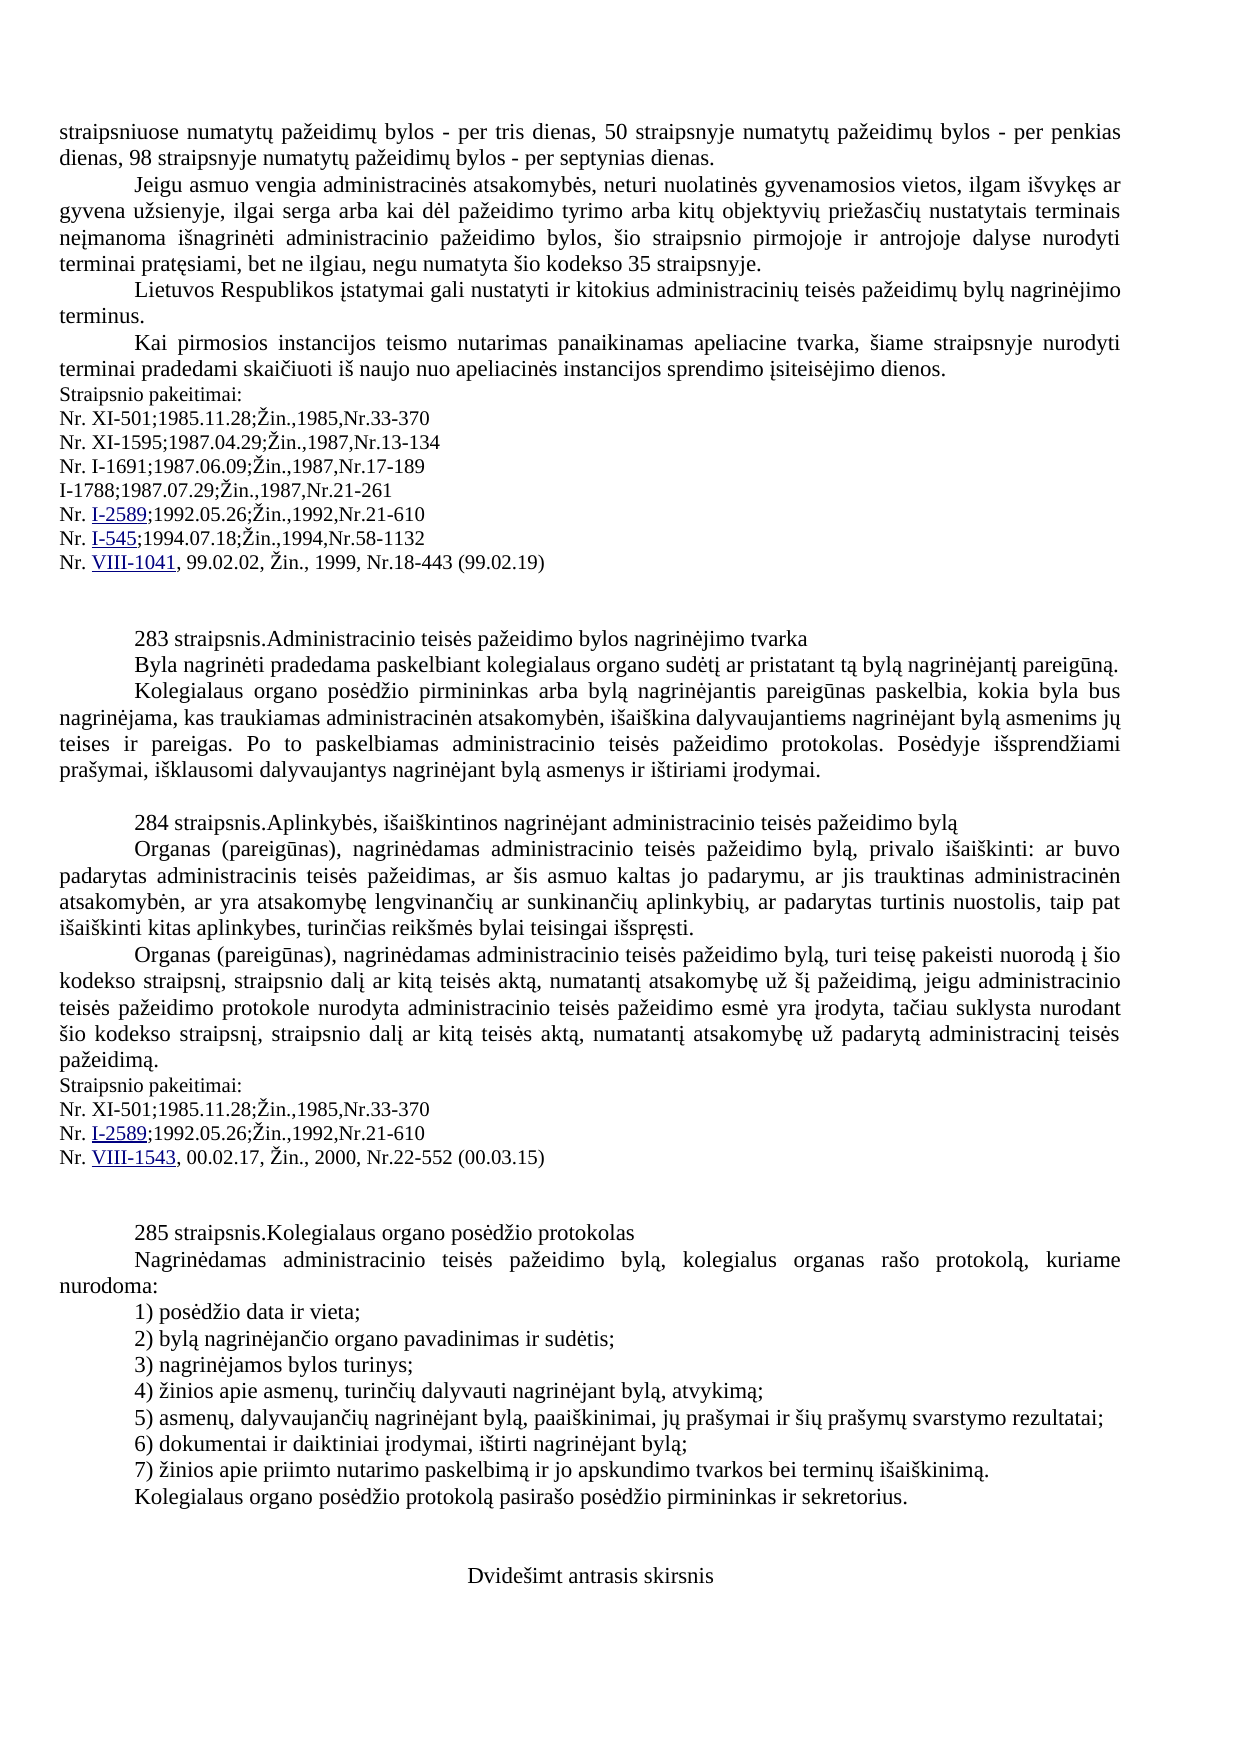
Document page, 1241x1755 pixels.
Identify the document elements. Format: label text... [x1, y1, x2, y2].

text 3) nagrinėjamos bylos turinys; [59, 1351, 1122, 1377]
text 6) dokumentai ir daiktiniai įrodymai, ištirti nagrinėjant bylą; [59, 1430, 1122, 1456]
text 285 straipsnis.Kolegialaus organo posėdžio protokolas [59, 1219, 1122, 1246]
text Lietuvos Respublikos įstatymai gali nustatyti ir kitokius administracinių teisės pažeidimų bylų nagrinėjimo terminus. [59, 276, 1122, 329]
text Nr. XI-501;1985.11.28;Žin.,1985,Nr.33-370 [59, 1097, 1122, 1121]
text 4) žinios apie asmenų, turinčių dalyvauti nagrinėjant bylą, atvykimą; [59, 1377, 1122, 1404]
text 1) posėdžio data ir vieta; [59, 1298, 1122, 1325]
text Kai pirmosios instancijos teismo nutarimas panaikinamas apeliacine tvarka, šiame straipsnyje nurodyti terminai pradedami skaičiuoti iš naujo nuo apeliacinės instancijos sprendimo įsiteisėjimo dienos. [59, 329, 1122, 382]
text Nr. I-545;1994.07.18;Žin.,1994,Nr.58-1132 [59, 526, 1122, 550]
text Dvidešimt antrasis skirsnis [59, 1562, 1122, 1588]
text 283 straipsnis.Administracinio teisės pažeidimo bylos nagrinėjimo tvarka [59, 624, 1122, 651]
text Nr. XI-501;1985.11.28;Žin.,1985,Nr.33-370 [59, 406, 1122, 430]
text Organas (pareigūnas), nagrinėdamas administracinio teisės pažeidimo bylą, privalo išaiškinti: ar buvo padarytas administracinis teisės pažeidimas, ar šis asmuo kaltas jo padarymu, ar jis trauktinas administracinėn atsakomybėn, ar yra atsakomybę lengvinančių ar sunkinančių aplinkybių, ar padarytas turtinis nuostolis, taip pat išaiškinti kitas aplinkybes, turinčias reikšmės bylai teisingai išspręsti. [59, 835, 1122, 941]
text Kolegialaus organo posėdžio protokolą pasirašo posėdžio pirmininkas ir sekretorius. [59, 1483, 1122, 1509]
text Nr. I-1691;1987.06.09;Žin.,1987,Nr.17-189 [59, 454, 1122, 478]
text 5) asmenų, dalyvaujančių nagrinėjant bylą, paaiškinimai, jų prašymai ir šių prašymų svarstymo rezultatai; [59, 1404, 1122, 1430]
text Nr. VIII-1041, 99.02.02, Žin., 1999, Nr.18-443 (99.02.19) [59, 550, 1122, 574]
text Nagrinėdamas administracinio teisės pažeidimo bylą, kolegialus organas rašo protokolą, kuriame nurodoma: [59, 1246, 1122, 1298]
text Kolegialaus organo posėdžio pirmininkas arba bylą nagrinėjantis pareigūnas paskelbia, kokia byla bus nagrinėjama, kas traukiamas administracinėn atsakomybėn, išaiškina dalyvaujantiems nagrinėjant bylą asmenims jų teises ir pareigas. Po to paskelbiamas administracinio teisės pažeidimo protokolas. Posėdyje išsprendžiami prašymai, išklausomi dalyvaujantys nagrinėjant bylą asmenys ir ištiriami įrodymai. [59, 677, 1122, 783]
text Nr. XI-1595;1987.04.29;Žin.,1987,Nr.13-134 [59, 430, 1122, 454]
text Nr. I-2589;1992.05.26;Žin.,1992,Nr.21-610 [59, 1121, 1122, 1145]
text 2) bylą nagrinėjančio organo pavadinimas ir sudėtis; [59, 1325, 1122, 1351]
text Nr. VIII-1543, 00.02.17, Žin., 2000, Nr.22-552 (00.03.15) [59, 1145, 1122, 1169]
text 284 straipsnis.Aplinkybės, išaiškintinos nagrinėjant administracinio teisės pažeidimo bylą [59, 809, 1122, 835]
text straipsniuose numatytų pažeidimų bylos - per tris dienas, 50 straipsnyje numatytų pažeidimų bylos - per penkias dienas, 98 straipsnyje numatytų pažeidimų bylos - per septynias dienas. [59, 118, 1122, 171]
text Straipsnio pakeitimai: [59, 382, 1122, 406]
text Byla nagrinėti pradedama paskelbiant kolegialaus organo sudėtį ar pristatant tą bylą nagrinėjantį pareigūną. [59, 651, 1122, 677]
text Nr. I-2589;1992.05.26;Žin.,1992,Nr.21-610 [59, 502, 1122, 526]
text Jeigu asmuo vengia administracinės atsakomybės, neturi nuolatinės gyvenamosios vietos, ilgam išvykęs ar gyvena užsienyje, ilgai serga arba kai dėl pažeidimo tyrimo arba kitų objektyvių priežasčių nustatytais terminais neįmanoma išnagrinėti administracinio pažeidimo bylos, šio straipsnio pirmojoje ir antrojoje dalyse nurodyti terminai pratęsiami, bet ne ilgiau, negu numatyta šio kodekso 35 straipsnyje. [59, 171, 1122, 276]
text 7) žinios apie priimto nutarimo paskelbimą ir jo apskundimo tvarkos bei terminų išaiškinimą. [59, 1456, 1122, 1483]
text Straipsnio pakeitimai: [59, 1073, 1122, 1097]
text I-1788;1987.07.29;Žin.,1987,Nr.21-261 [59, 478, 1122, 502]
text Organas (pareigūnas), nagrinėdamas administracinio teisės pažeidimo bylą, turi teisę pakeisti nuorodą į šio kodekso straipsnį, straipsnio dalį ar kitą teisės aktą, numatantį atsakomybę už šį pažeidimą, jeigu administracinio teisės pažeidimo protokole nurodyta administracinio teisės pažeidimo esmė yra įrodyta, tačiau suklysta nurodant šio kodekso straipsnį, straipsnio dalį ar kitą teisės aktą, numatantį atsakomybę už padarytą administracinį teisės pažeidimą. [59, 941, 1122, 1073]
